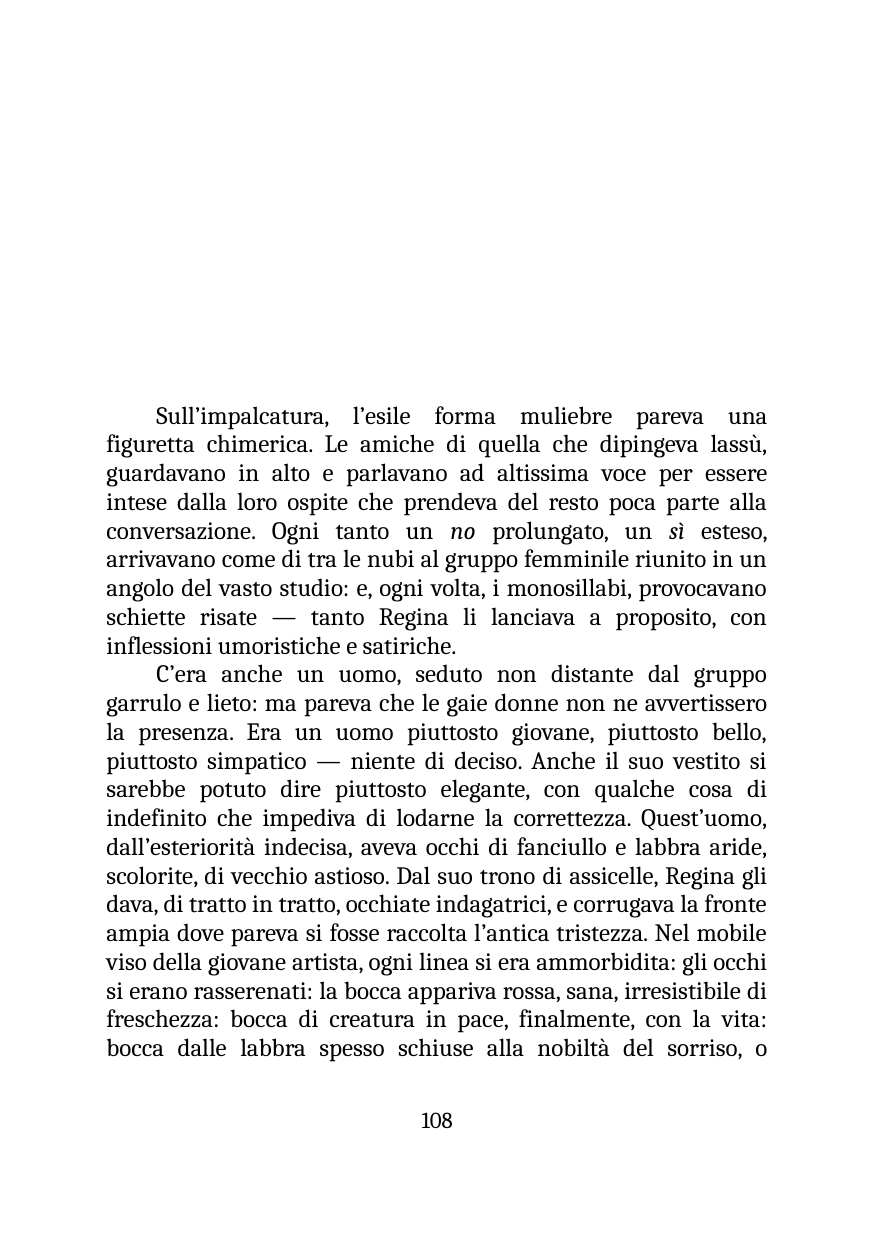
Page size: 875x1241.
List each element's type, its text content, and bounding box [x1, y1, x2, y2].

text Sull’impalcatura, l’esile forma muliebre pareva una figuretta chimerica. Le amiche di quella che dipingeva lassù, guardavano in alto e parlavano ad altissima voce per essere intese dalla loro ospite che prendeva del resto poca parte alla conversazione. Ogni tanto un no prolungato, un sì esteso, arrivavano come di tra le nubi al gruppo femminile riunito in un angolo del vasto studio: e, ogni volta, i monosillabi, provocavano schiette risate — tanto Regina li lanciava a proposito, con inflessioni umoristiche e satiriche. [106, 402, 768, 660]
text C’era anche un uomo, seduto non distante dal gruppo garrulo e lieto: ma pareva che le gaie donne non ne avvertissero la presenza. Era un uomo piuttosto giovane, piuttosto bello, piuttosto simpatico — niente di deciso. Anche il suo vestito si sarebbe potuto dire piuttosto elegante, con qualche cosa di indefinito che impediva di lodarne la correttezza. Quest’uomo, dall’esteriorità indecisa, aveva occhi di fanciullo e labbra aride, scolorite, di vecchio astioso. Dal suo trono di assicelle, Regina gli dava, di tratto in tratto, occhiate indagatrici, e corrugava la fronte ampia dove pareva si fosse raccolta l’antica tristezza. Nel mobile viso della giovane artista, ogni linea si era ammorbidita: gli occhi si erano rasserenati: la bocca appariva rossa, sana, irresistibile di freschezza: bocca di creatura in pace, finalmente, con la vita: bocca dalle labbra spesso schiuse alla nobiltà del sorriso, o [106, 660, 768, 1063]
